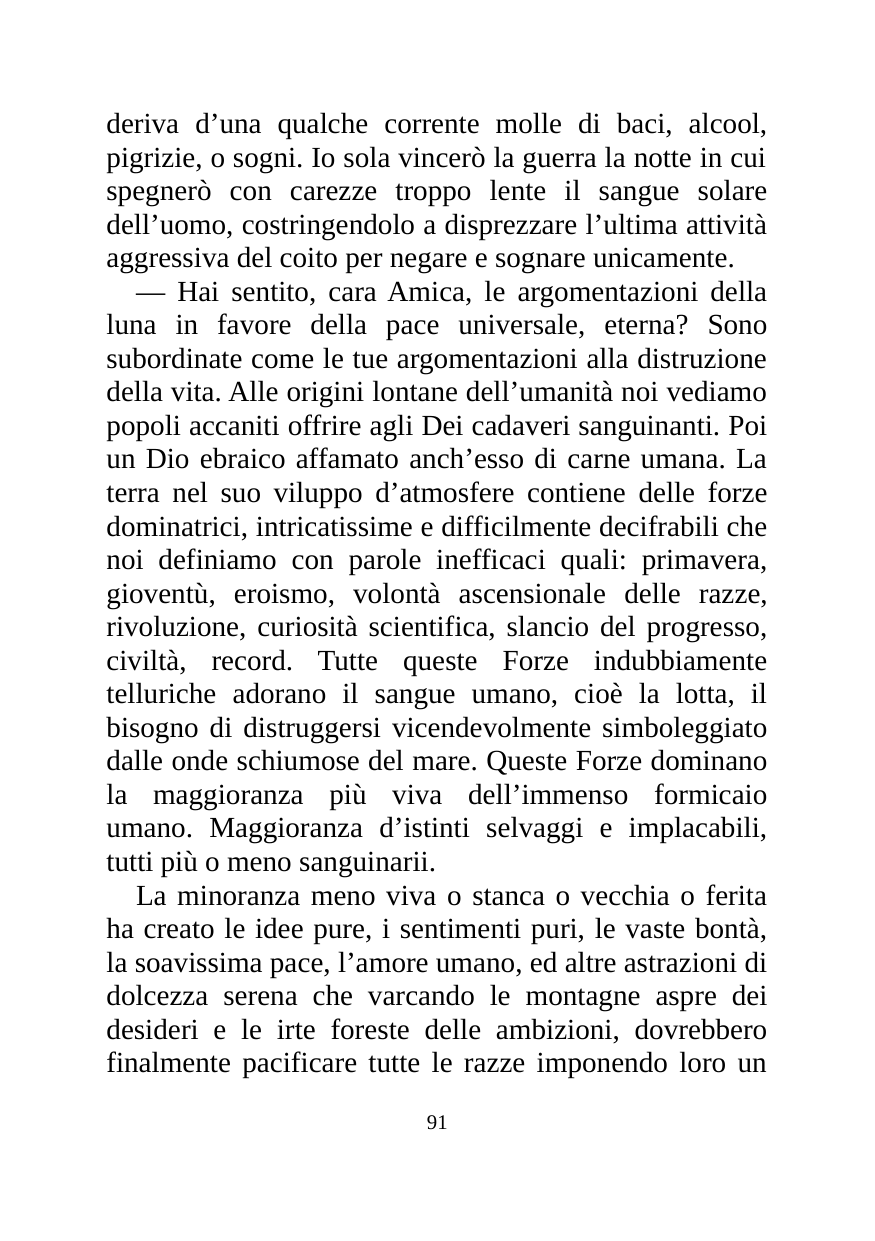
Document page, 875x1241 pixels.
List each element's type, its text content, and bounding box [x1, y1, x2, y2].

text La minoranza meno viva o stanca o vecchia o ferita ha creato le idee pure, i sentimenti puri, le vaste bontà, la soavissima pace, l’amore umano, ed altre astrazioni di dolcezza serena che varcando le montagne aspre dei desideri e le irte foreste delle ambizioni, dovrebbero finalmente pacificare tutte le razze imponendo loro un [106, 878, 768, 1079]
text — Hai sentito, cara Amica, le argomentazioni della luna in favore della pace universale, eterna? Sono subordinate come le tue argomentazioni alla distruzione della vita. Alle origini lontane dell’umanità noi vediamo popoli accaniti offrire agli Dei cadaveri sanguinanti. Poi un Dio ebraico affamato anch’esso di carne umana. La terra nel suo viluppo d’atmosfere contiene delle forze dominatrici, intricatissime e difficilmente decifrabili che noi definiamo con parole inefficaci quali: primavera, gioventù, eroismo, volontà ascensionale delle razze, rivoluzione, curiosità scientifica, slancio del progresso, civiltà, record. Tutte queste Forze indubbiamente telluriche adorano il sangue umano, cioè la lotta, il bisogno di distruggersi vicendevolmente simboleggiato dalle onde schiumose del mare. Queste Forze dominano la maggioranza più viva dell’immenso formicaio umano. Maggioranza d’istinti selvaggi e implacabili, tutti più o meno sanguinarii. [106, 274, 768, 878]
text deriva d’una qualche corrente molle di baci, alcool, pigrizie, o sogni. Io sola vincerò la guerra la notte in cui spegnerò con carezze troppo lente il sangue solare dell’uomo, costringendolo a disprezzare l’ultima attività aggressiva del coito per negare e sognare unicamente. [106, 106, 768, 274]
